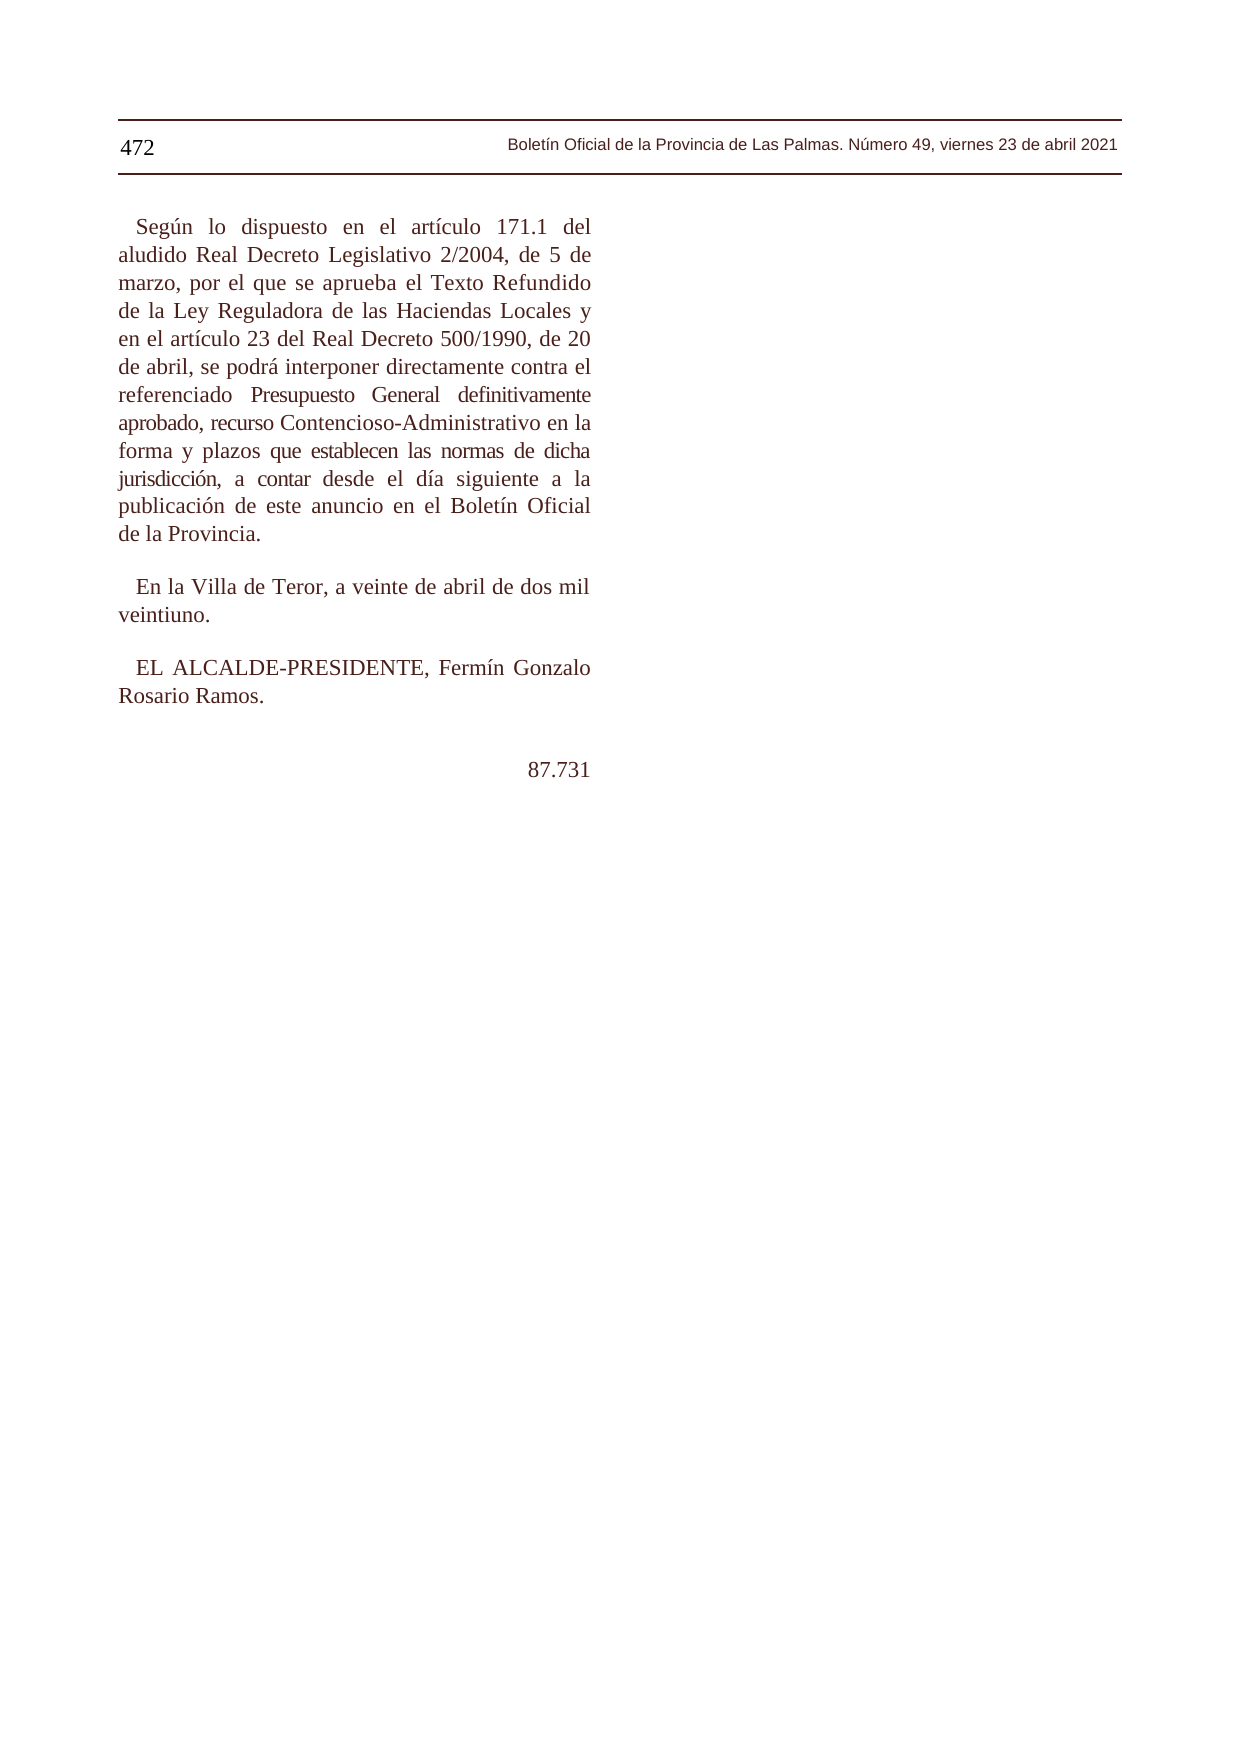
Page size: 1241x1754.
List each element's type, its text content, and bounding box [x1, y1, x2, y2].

text EL ALCALDE-PRESIDENTE, Fermín Gonzalo Rosario Ramos. [118, 654, 591, 709]
text 87.731 [187, 757, 931, 783]
text En la Villa de Teror, a veinte de abril de dos mil veintiuno. [118, 573, 591, 628]
text Según lo dispuesto en el artículo 171.1 del aludido Real Decreto Legislativo 2/2004, de 5 de marzo, por el que se aprueba el Texto Refundido de la Ley Reguladora de las Haciendas Locales y en el artículo 23 del Real Decreto 500/1990, de 20 de abril, se podrá interponer directamente contra el referenciado Presupuesto General definitivamente aprobado, recurso Contencioso-Administrativo en la forma y plazos que establecen las normas de dicha jurisdicción, a contar desde el día siguiente a la publicación de este anuncio en el Boletín Oficial de la Provincia. [118, 213, 591, 547]
